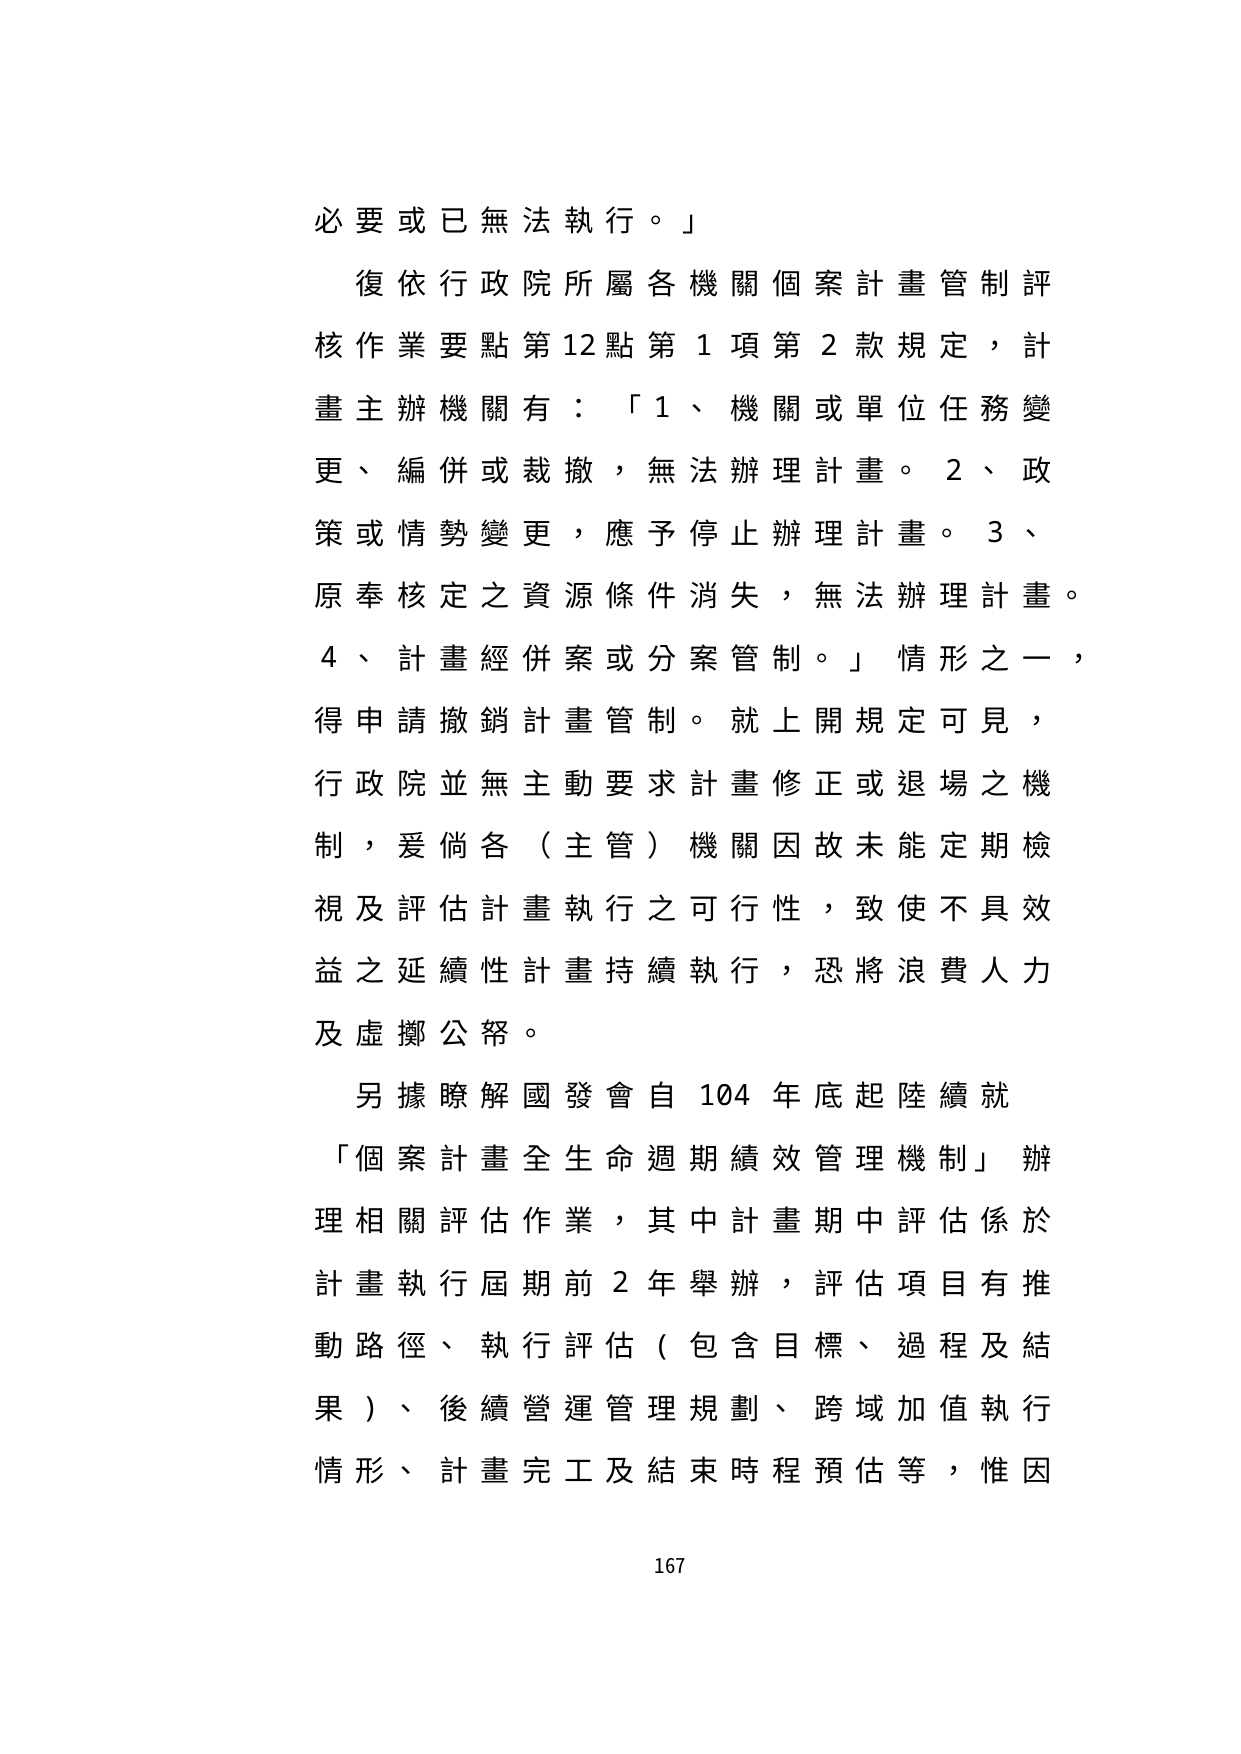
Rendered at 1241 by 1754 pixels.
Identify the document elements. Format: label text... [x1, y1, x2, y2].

text 必要或已無法執行。」 [271, 177, 1058, 240]
text 復依行政院所屬各機關個案計畫管制評核作業要點第12點第1項第2款規定，計畫主辦機關有：「1、機關或單位任務變更、編併或裁撤，無法辦理計畫。2、政策或情勢變更，應予停止辦理計畫。3、原奉核定之資源條件消失，無法辦理計畫。4、計畫經併案或分案管制。」情形之一，得申請撤銷計畫管制。就上開規定可見，行政院並無主動要求計畫修正或退場之機制，爰倘各（主管）機關因故未能定期檢視及評估計畫執行之可行性，致使不具效益之延續性計畫持續執行，恐將浪費人力及虛擲公帑。 [271, 240, 1058, 1052]
text 另據瞭解國發會自104年底起陸續就「個案計畫全生命週期績效管理機制」辦理相關評估作業，其中計畫期中評估係於計畫執行屆期前2年舉辦，評估項目有推動路徑、執行評估(包含目標、過程及結果)、後續營運管理規劃、跨域加值執行情形、計畫完工及結束時程預估等，惟因 [271, 1052, 1058, 1490]
